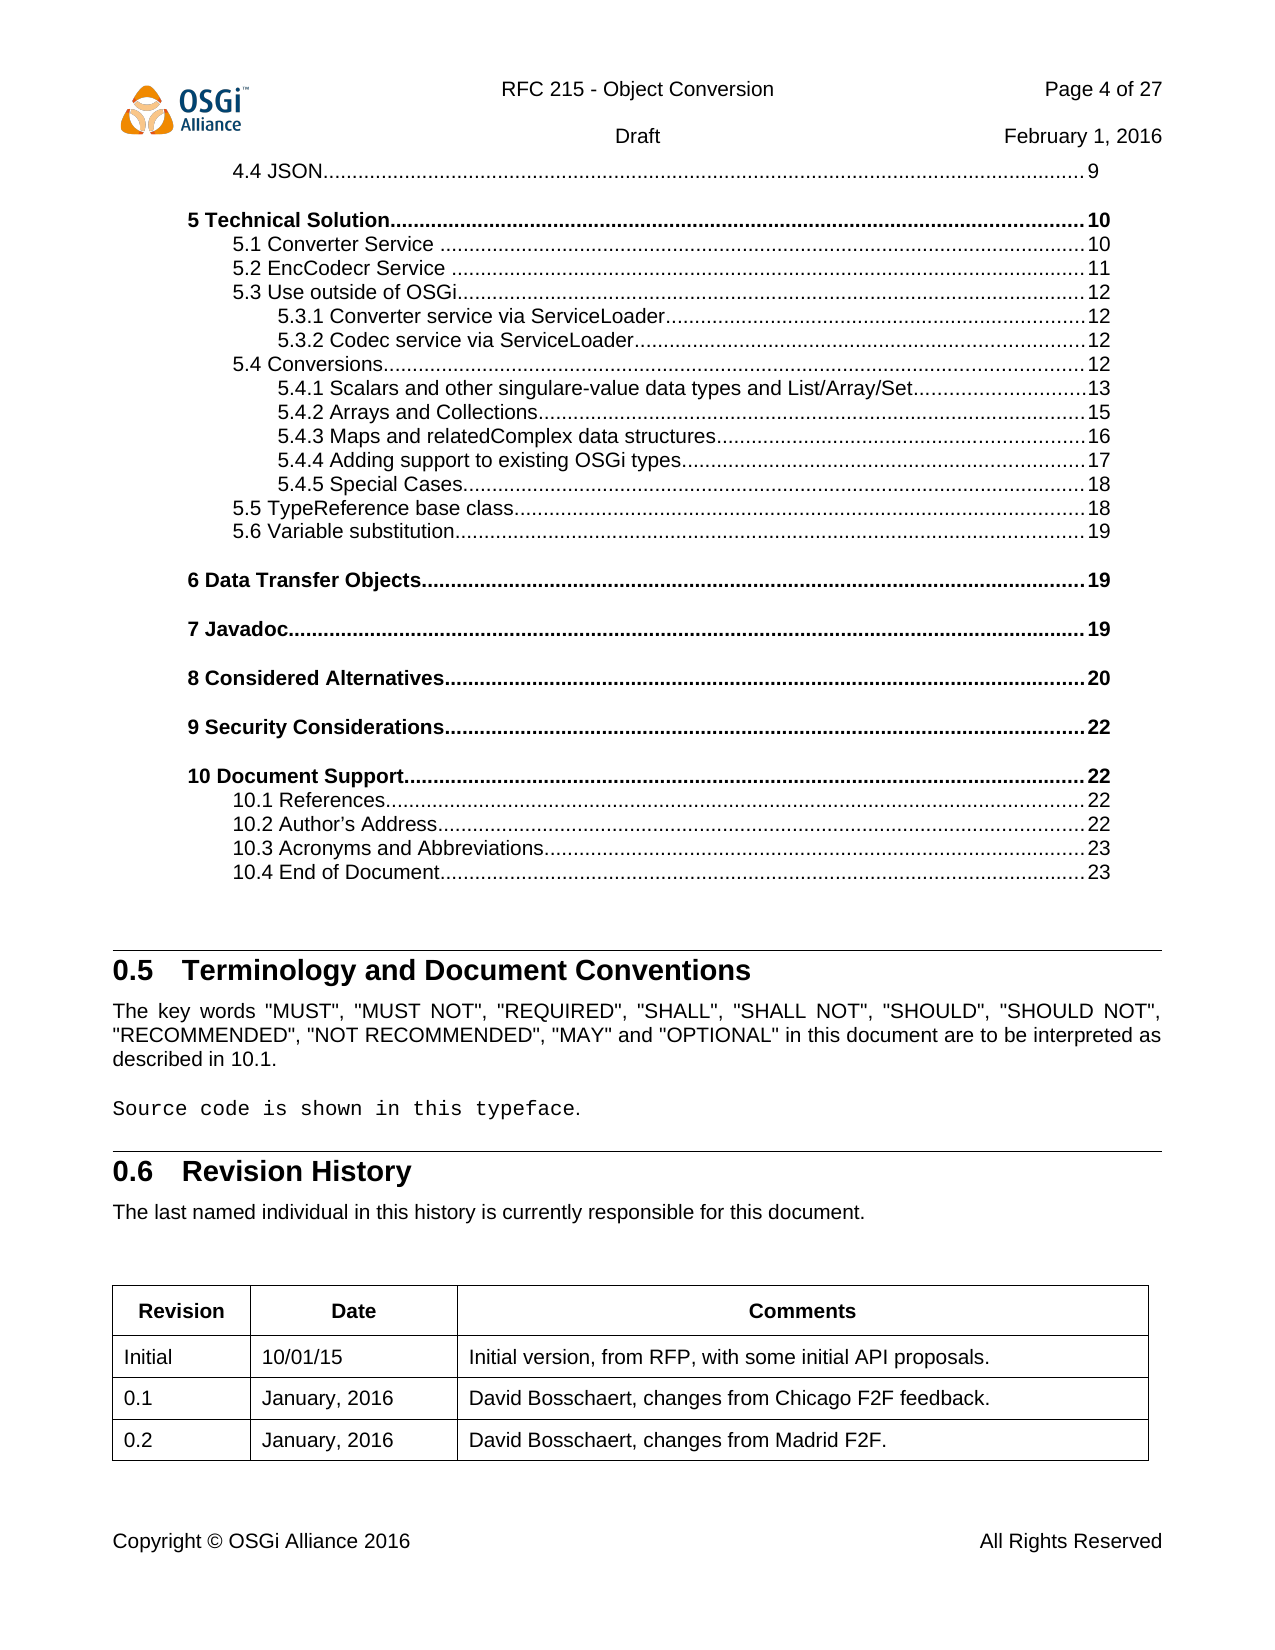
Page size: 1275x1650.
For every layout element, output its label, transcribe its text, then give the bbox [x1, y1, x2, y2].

table_cell January, 2016 [251, 1420, 457, 1460]
subtitle Revision History [112, 1152, 1162, 1187]
text 7 Javadoc 19 [187, 617, 1162, 641]
text 5.3.2 Codec service via ServiceLoader 12 [277, 328, 1162, 352]
text 5.4.1 Scalars and other singulare-value data types and List/Array/Set 13 [277, 376, 1162, 399]
text 6 Data Transfer Objects 19 [187, 568, 1162, 592]
text 4.4 JSON 9 [232, 159, 1162, 183]
table_cell Initial version, from RFP, with some initial API proposals. [458, 1336, 1148, 1377]
text 5.4.4 Adding support to existing OSGi types 17 [277, 447, 1162, 471]
text 5.6 Variable substitution 19 [232, 519, 1162, 543]
text 8 Considered Alternatives 20 [187, 666, 1162, 690]
text 10.3 Acronyms and Abbreviations 23 [232, 836, 1162, 860]
text 5.4 Conversions 12 [232, 352, 1162, 376]
text 5.2 EncCodecr Service 11 [232, 256, 1162, 280]
text 5.4.2 Arrays and Collections 15 [277, 399, 1162, 423]
table_cell David Bosschaert, changes from Chicago F2F feedback. [458, 1378, 1148, 1418]
text 9 Security Considerations 22 [187, 715, 1162, 739]
text 5.3.1 Converter service via ServiceLoader 12 [277, 304, 1162, 328]
text 5.1 Converter Service 10 [232, 232, 1162, 256]
text Source code is shown in this typeface. [112, 1096, 1162, 1121]
text The key words "MUST", "MUST NOT", "REQUIRED", "SHALL", "SHALL NOT", "SHOULD", "SHOULD NOT", "RECOMMENDED", "NOT RECOMMENDED", "MAY" and "OPTIONAL" in this document are to be interpreted as described in 1. [112, 999, 1162, 1071]
text 5.4.5 Special Cases 18 [277, 471, 1162, 495]
text 10.4 End of Document 23 [232, 860, 1162, 884]
table_header Comments [458, 1286, 1148, 1335]
table_cell David Bosschaert, changes from Madrid F2F. [458, 1420, 1148, 1460]
text 5.5 TypeReference base class 18 [232, 495, 1162, 519]
text 10.2 Author’s Address 22 [232, 812, 1162, 836]
table_cell Initial [113, 1336, 250, 1377]
text 5.3 Use outside of OSGi 12 [232, 280, 1162, 304]
table_cell January, 2016 [251, 1378, 457, 1418]
table_header Revision [113, 1286, 250, 1335]
text 5.4.3 Maps and relatedComplex data structures 16 [277, 423, 1162, 447]
table_header Date [251, 1286, 457, 1335]
text The last named individual in this history is currently responsible for this document. [112, 1200, 1162, 1224]
table_cell 01/10/15 [251, 1336, 457, 1377]
text 10.1 References 22 [232, 788, 1162, 812]
text 10 Document Support 22 [187, 764, 1162, 788]
picture [113, 78, 257, 142]
text 5 Technical Solution 10 [187, 208, 1162, 232]
table_cell 0.1 [113, 1378, 250, 1418]
subtitle Terminology and Document Conventions [112, 951, 1162, 986]
table_cell 0.2 [113, 1420, 250, 1460]
